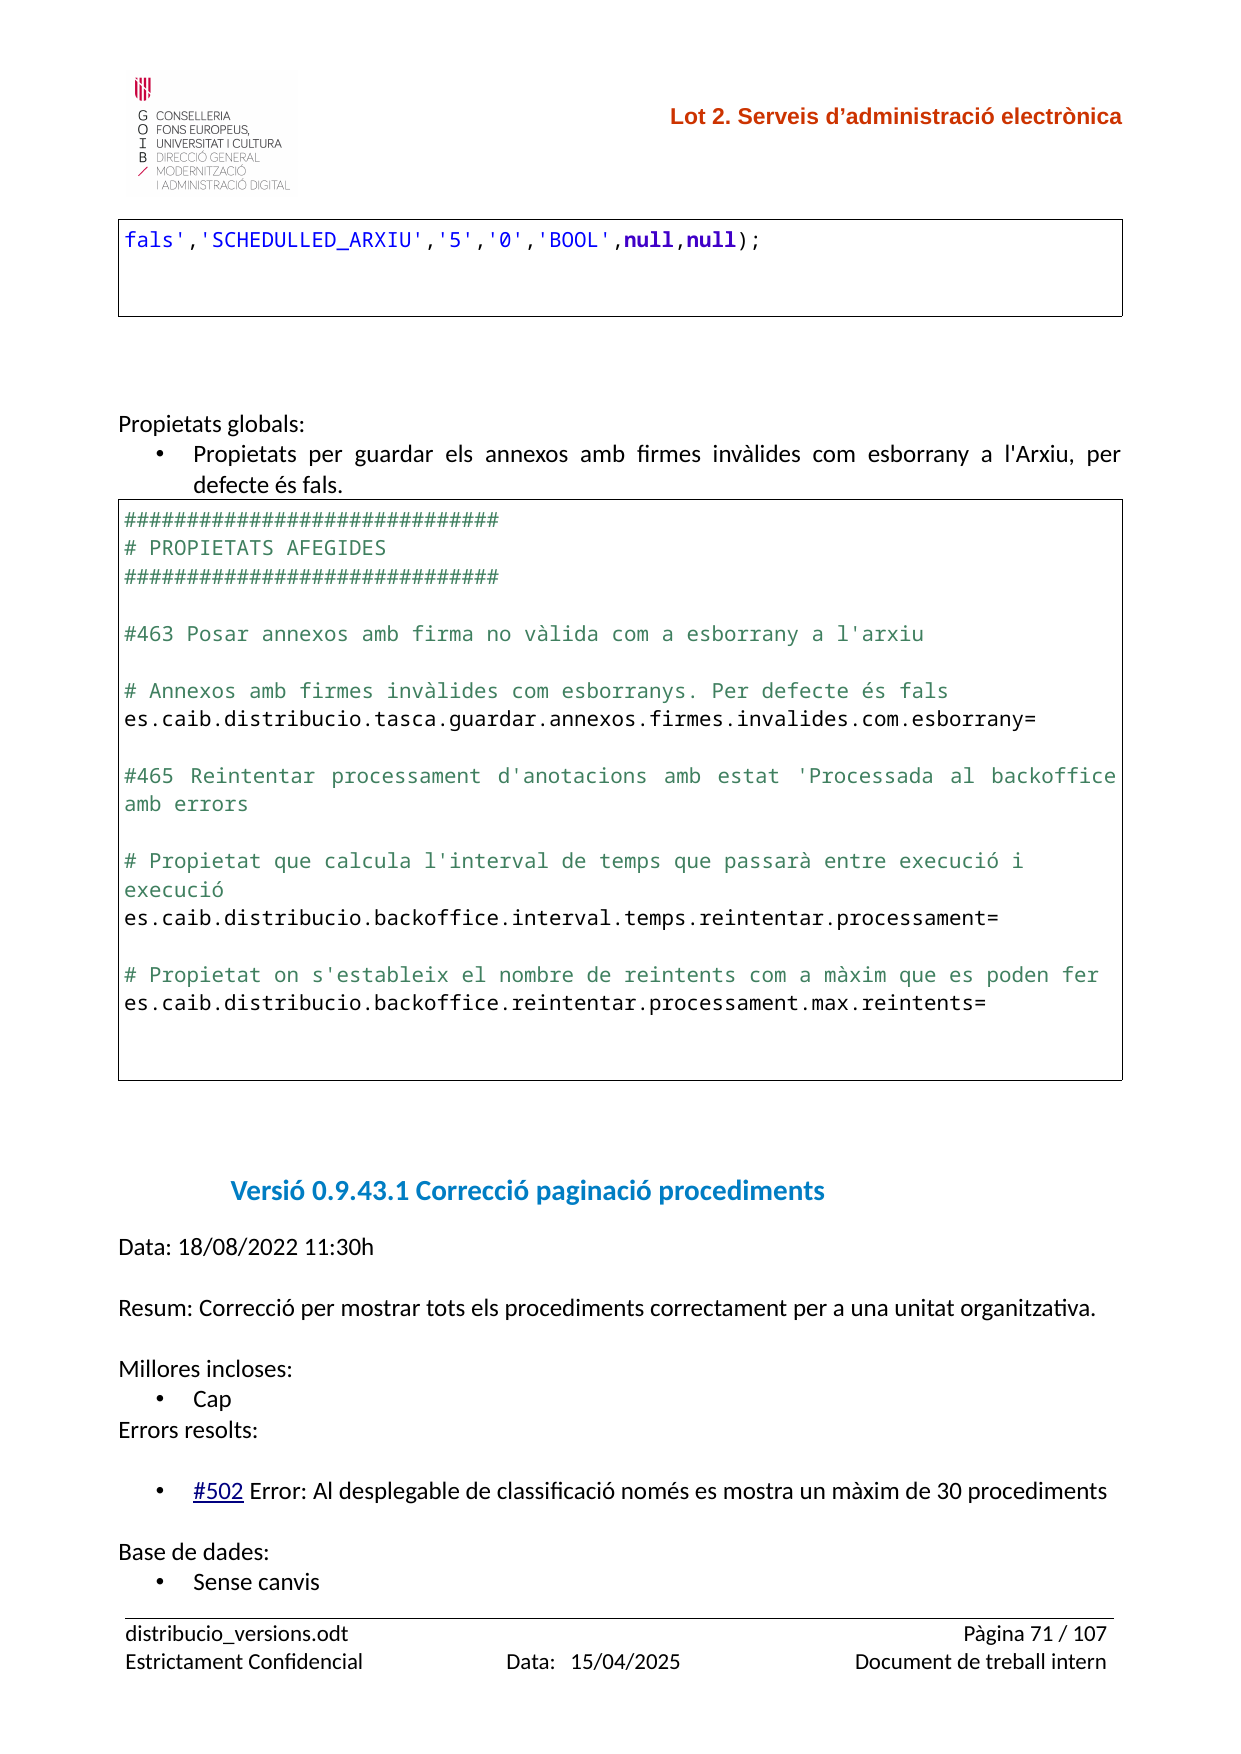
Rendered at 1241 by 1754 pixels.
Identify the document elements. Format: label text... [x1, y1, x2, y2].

text Resum: Correcció per mostrar tots els procediments correctament per a una unitat organitzativa. [118, 1292, 1122, 1322]
picture [126, 70, 299, 197]
table_header ############################## # PROPIETATS AFEGIDES ############################## #463 Posar annexos amb firma no vàlida com a esborrany a l'arxiu # Annexos amb firmes invàlides com esborranys. Per defecte és fals es.caib.distribucio.tasca.guardar.annexos.firmes.invalides.com.esborrany= #465 Reintentar processament d'anotacions amb estat 'Processada al backoffice amb errors # Propietat que calcula l'interval de temps que passarà entre execució i execució es.caib.distribucio.backoffice.interval.temps.reintentar.processament= # Propietat on s'estableix el nombre de reintents com a màxim que es poden fer es.caib.distribucio.backoffice.reintentar.processament.max.reintents= [119, 500, 1122, 1079]
text Data: 18/08/2022 11:30h [118, 1231, 1122, 1261]
table_header fals','SCHEDULLED_ARXIU','5','0','BOOL',null,null); [119, 220, 1122, 316]
text Propietats globals: [118, 408, 1122, 438]
text Millores incloses: [118, 1353, 1122, 1383]
text Errors resolts: [118, 1414, 1122, 1444]
list Cap [156, 1383, 1122, 1414]
list Propietats per guardar els annexos amb firmes invàlides com esborrany a l'Arxiu, per defecte és fals. [156, 438, 1122, 499]
list Sense canvis [156, 1567, 1122, 1597]
subtitle Versió 0.9.43.1 Correcció paginació procediments [153, 1172, 1122, 1207]
text Base de dades: [118, 1536, 1122, 1567]
list #502 Error: Al desplegable de classificació només es mostra un màxim de 30 procediments [156, 1475, 1122, 1506]
